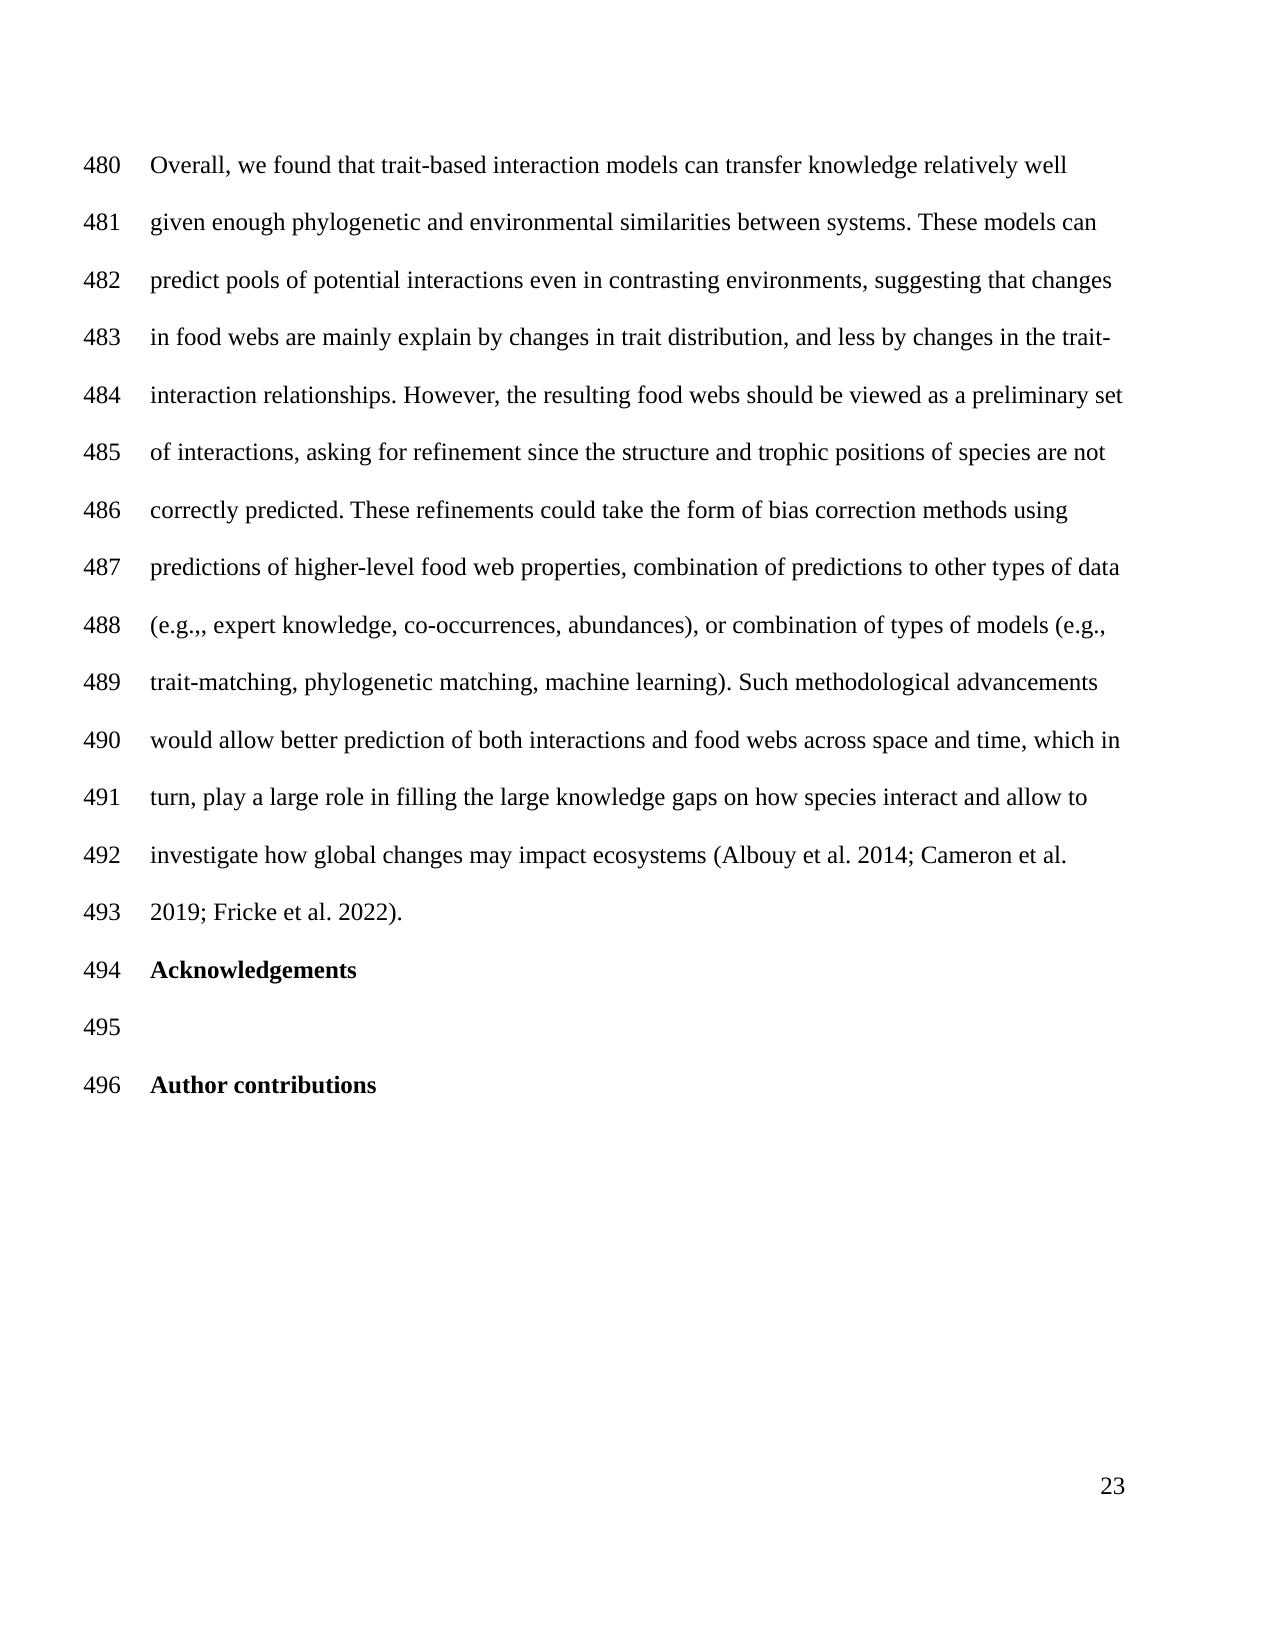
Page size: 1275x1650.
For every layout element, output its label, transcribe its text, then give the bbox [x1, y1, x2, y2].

text Overall, we found that trait-based interaction models can transfer knowledge relatively well given enough phylogenetic and environmental similarities between systems. These models can predict pools of potential interactions even in contrasting environments, suggesting that changes in food webs are mainly explain by changes in trait distribution, and less by changes in the trait-interaction relationships. However, the resulting food webs should be viewed as a preliminary set of interactions, asking for refinement since the structure and trophic positions of species are not correctly predicted. These refinements could take the form of bias correction methods using predictions of higher-level food web properties, combination of predictions to other types of data (e.g.,, expert knowledge, co-occurrences, abundances), or combination of types of models (e.g., trait-matching, phylogenetic matching, machine learning). Such methodological advancements would allow better prediction of both interactions and food webs across space and time, which in turn, play a large role in filling the large knowledge gaps on how species interact and allow to investigate how global changes may impact ecosystems (Albouy et al. 2014; Cameron et al. 2019; Fricke et al. 2022). [150, 150, 1125, 926]
text Author contributions [150, 1070, 1125, 1099]
text Acknowledgements [150, 955, 1125, 984]
